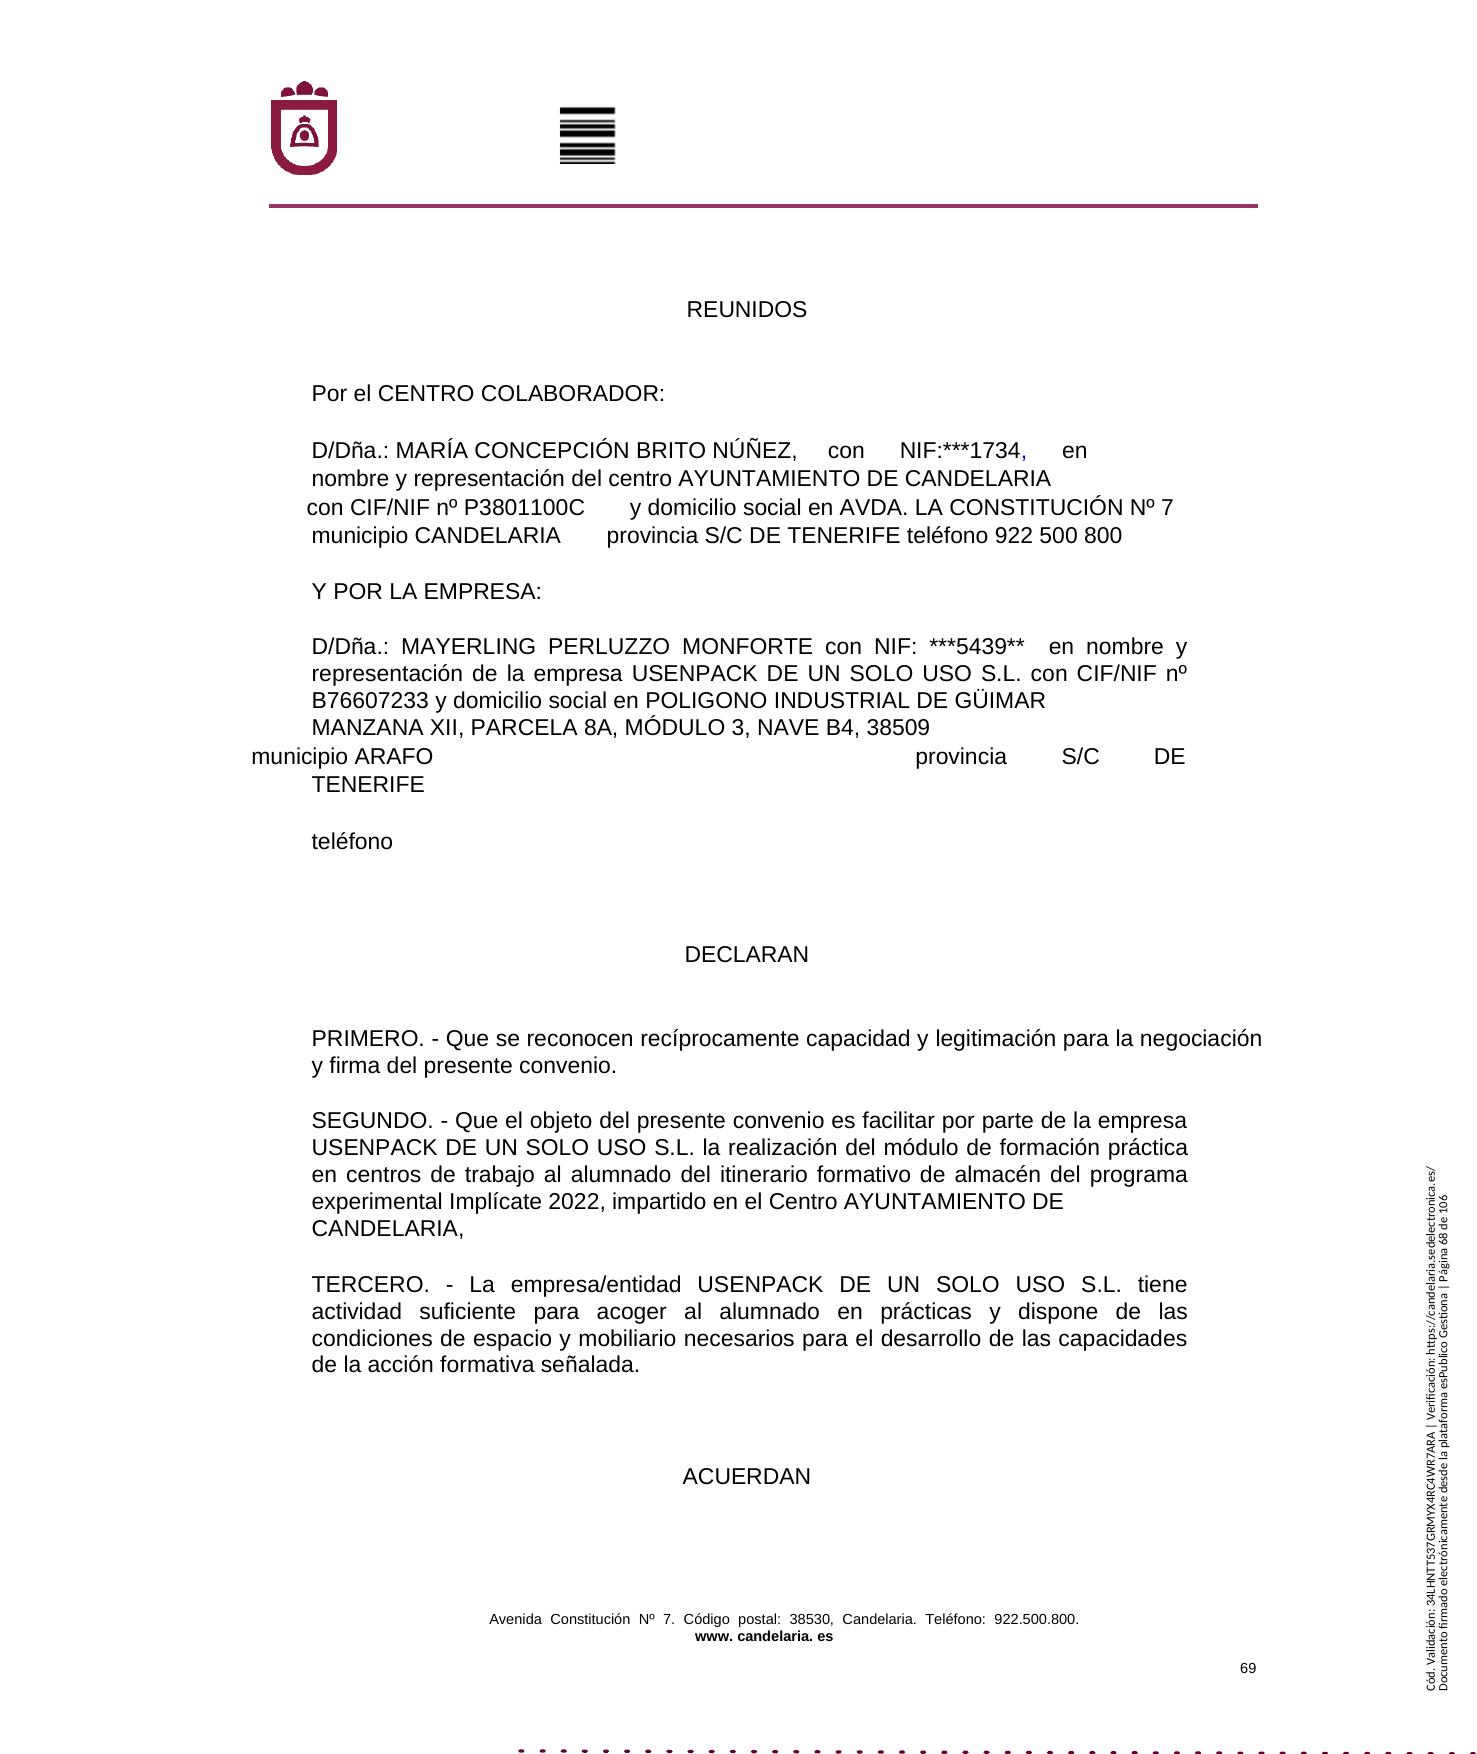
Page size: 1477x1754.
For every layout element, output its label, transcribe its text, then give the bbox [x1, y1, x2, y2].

subtitle DECLARAN [274, 941, 1225, 967]
text municipio ARAFO provincia S/C DE [251, 742, 1270, 770]
text teléfono [311, 826, 1263, 855]
text MANZANA XII, PARCELA 8A, MÓDULO 3, NAVE B4, 38509 [311, 714, 1263, 741]
text TENERIFE [311, 771, 1263, 797]
text D/Dña.: MARÍA CONCEPCIÓN BRITO NÚÑEZ, con NIF:***1734, en nombre y representación del centro AYUNTAMIENTO DE CANDELARIA [311, 435, 1087, 491]
subtitle REUNIDOS [274, 296, 1226, 322]
text Por el CENTRO COLABORADOR: [311, 380, 1263, 406]
text municipio CANDELARIA provincia S/C DE TENERIFE teléfono 922 500 800 [311, 522, 1177, 548]
subtitle ACUERDAN [274, 1463, 1226, 1489]
text con CIF/NIF nº P3801100C y domicilio social en AVDA. LA CONSTITUCIÓN Nº 7 [251, 492, 1270, 521]
text CANDELARIA, [311, 1215, 1263, 1242]
text SEGUNDO. - Que el objeto del presente convenio es facilitar por parte de la empresa USENPACK DE UN SOLO USO S.L. la realización del módulo de formación práctica en centros de trabajo al alumnado del itinerario formativo de almacén del programa experimental Implícate 2022, impartido en el Centro AYUNTAMIENTO DE [311, 1107, 1188, 1214]
text D/Dña.: MAYERLING PERLUZZO MONFORTE con NIF: ***5439** en nombre y representación de la empresa USENPACK DE UN SOLO USO S.L. con CIF/NIF nº B76607233 y domicilio social en POLIGONO INDUSTRIAL DE GÜIMAR [311, 633, 1189, 713]
text TERCERO. - La empresa/entidad USENPACK DE UN SOLO USO S.L. tiene actividad suficiente para acoger al alumnado en prácticas y dispone de las condiciones de espacio y mobiliario necesarios para el desarrollo de las capacidades de la acción formativa señalada. [311, 1271, 1189, 1378]
text Y POR LA EMPRESA: [311, 578, 1263, 604]
text PRIMERO. - Que se reconocen recíprocamente capacidad y legitimación para la negociación y firma del presente convenio. [311, 1025, 1263, 1078]
